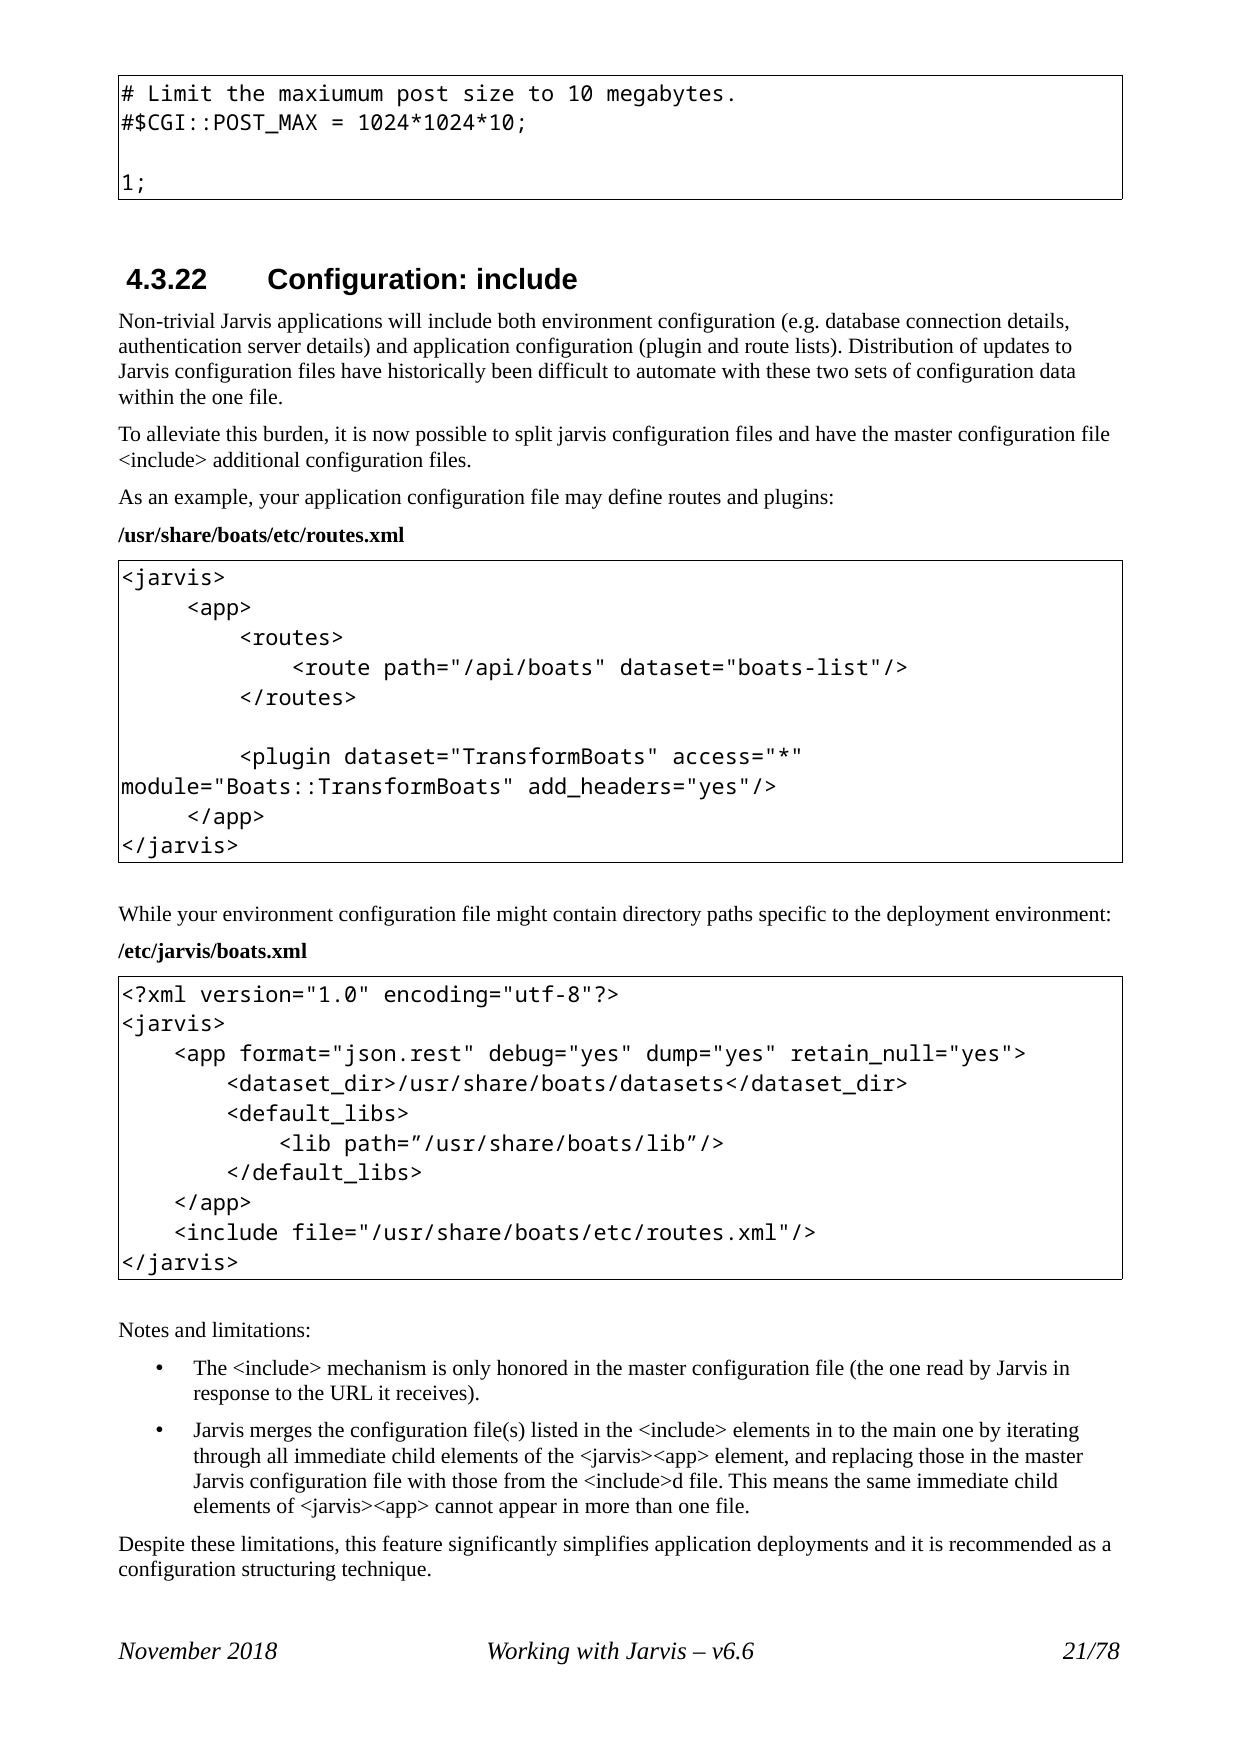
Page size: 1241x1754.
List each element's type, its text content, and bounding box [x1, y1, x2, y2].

text <dataset_dir>/usr/share/boats/datasets</dataset_dir> [119, 1065, 1122, 1095]
text 1; [119, 164, 1122, 199]
text #$CGI::POST_MAX = 1024*1024*10; [119, 105, 1122, 137]
text </app> [119, 1184, 1122, 1214]
text </jarvis> [119, 1244, 1122, 1279]
text /etc/jarvis/boats.xml [118, 938, 1122, 963]
text Non-trivial Jarvis applications will include both environment configuration (e.g. database connection details, authentication server details) and application configuration (plugin and route lists). Distribution of updates to Jarvis configuration files have historically been difficult to automate with these two sets of configuration data within the one file. [118, 308, 1122, 409]
text To alleviate this burden, it is now possible to split jarvis configuration files and have the master configuration file <include> additional configuration files. [118, 421, 1122, 472]
text Despite these limitations, this feature significantly simplifies application deployments and it is recommended as a configuration structuring technique. [118, 1531, 1122, 1581]
list Jarvis merges the configuration file(s) listed in the <include> elements in to the main one by iterating through all immediate child elements of the <jarvis><app> element, and replacing those in the master Jarvis configuration file with those from the <include>d file. This means the same immediate child elements of <jarvis><app> cannot appear in more than one file. [156, 1417, 1122, 1518]
text <jarvis> [119, 1006, 1122, 1036]
text </default_libs> [119, 1155, 1122, 1184]
text <app> [119, 589, 1122, 619]
text <jarvis> [119, 561, 1122, 589]
text <routes> [119, 619, 1122, 649]
text <?xml version="1.0" encoding="utf-8"?> [119, 977, 1122, 1006]
text </routes> [119, 679, 1122, 711]
text </jarvis> [119, 828, 1122, 862]
text Notes and limitations: [118, 1317, 1122, 1342]
text <default_libs> [119, 1095, 1122, 1125]
text </app> [119, 798, 1122, 828]
text <app format="json.rest" debug="yes" dump="yes" retain_null="yes"> [119, 1036, 1122, 1065]
list The <include> mechanism is only honored in the master configuration file (the one read by Jarvis in response to the URL it receives). [156, 1354, 1122, 1405]
text <lib path=”/usr/share/boats/lib”/> [119, 1125, 1122, 1155]
text /usr/share/boats/etc/routes.xml [118, 522, 1122, 547]
text While your environment configuration file might contain directory paths specific to the deployment environment: [118, 901, 1122, 926]
text <include file="/usr/share/boats/etc/routes.xml"/> [119, 1214, 1122, 1244]
text <plugin dataset="TransformBoats" access="*" module="Boats::TransformBoats" add_headers="yes"/> [119, 738, 1122, 798]
text # Limit the maxiumum post size to 10 megabytes. [119, 76, 1122, 105]
text As an example, your application configuration file may define routes and plugins: [118, 484, 1122, 509]
subtitle Configuration: include [118, 262, 1122, 296]
text <route path="/api/boats" dataset="boats-list"/> [119, 649, 1122, 679]
